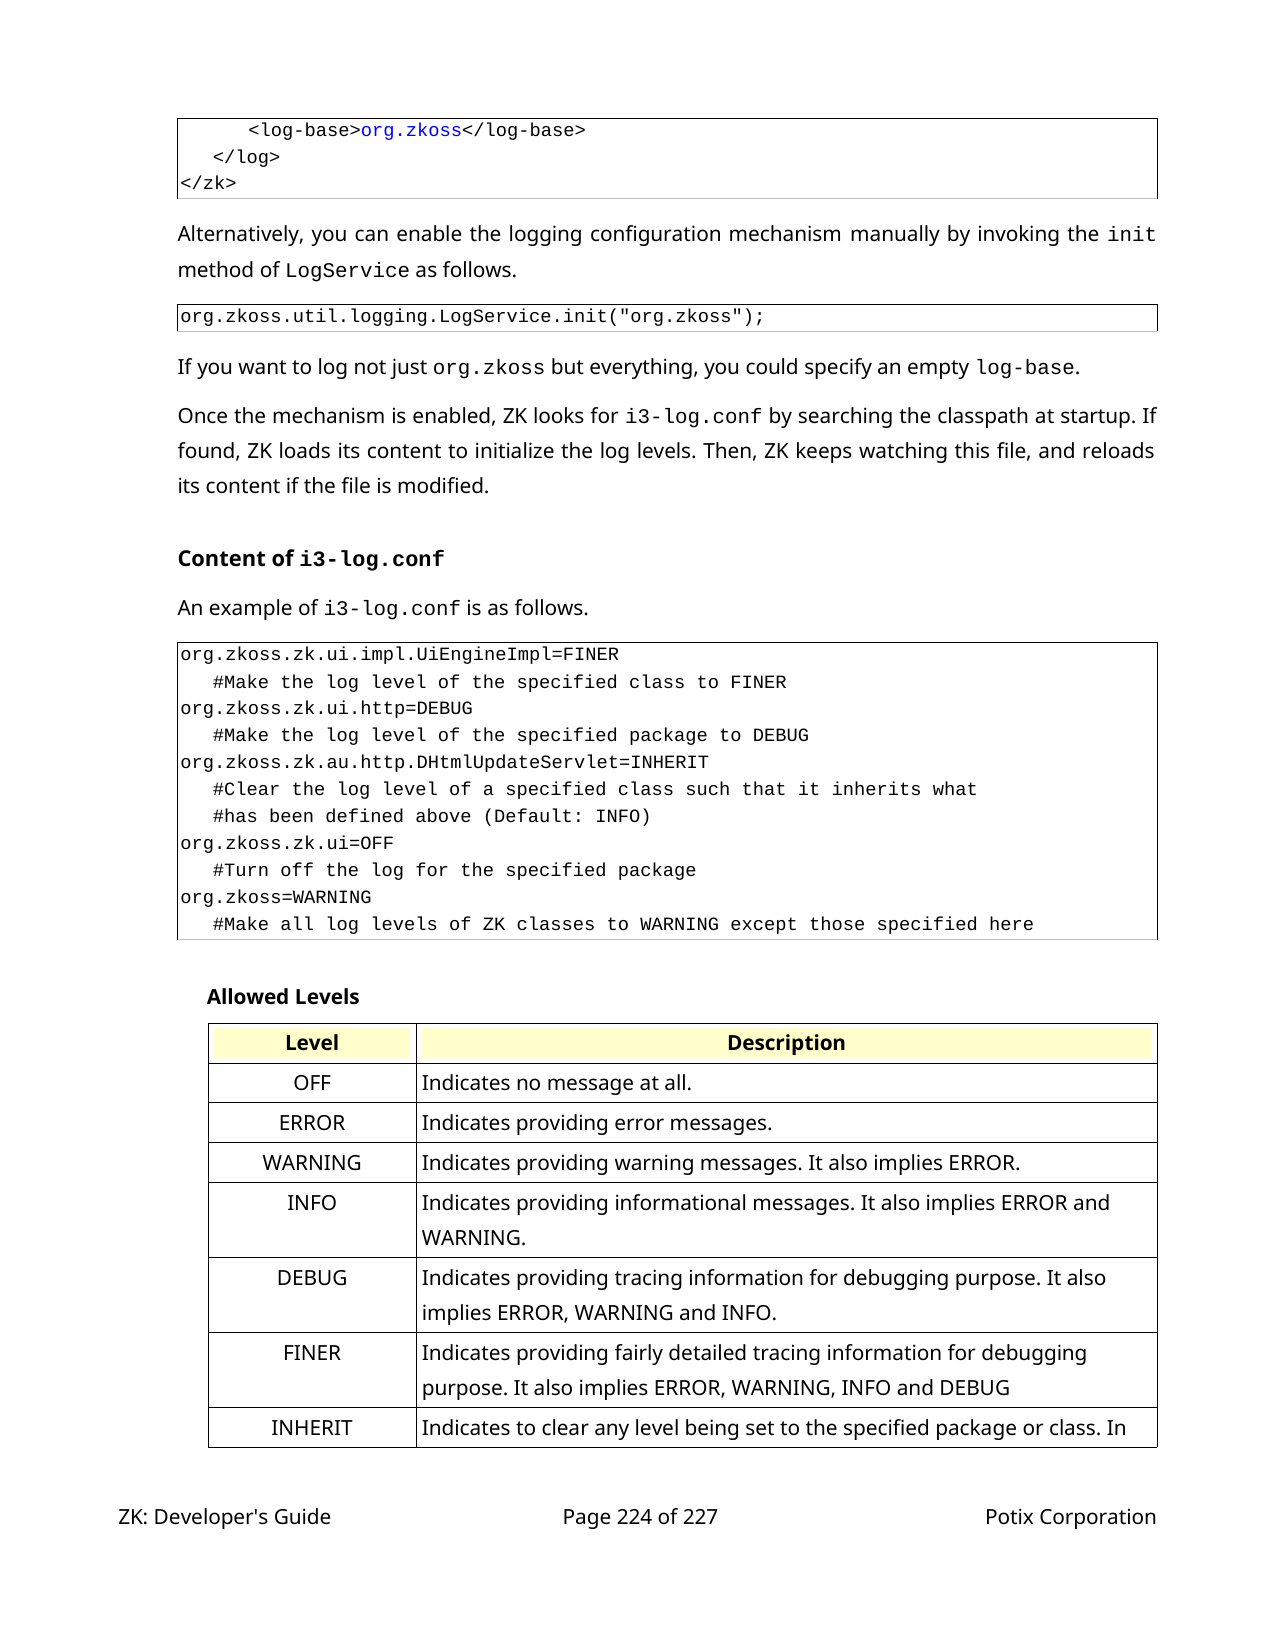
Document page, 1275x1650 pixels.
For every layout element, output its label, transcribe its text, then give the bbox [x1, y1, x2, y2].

table_cell DEBUG [209, 1258, 416, 1332]
table_cell Indicates providing tracing information for debugging purpose. It also implies ERROR, WARNING and INFO. [417, 1258, 1157, 1332]
text Once the mechanism is enabled, ZK looks for i3-log.conf by searching the classpath at startup. If found, ZK loads its content to initialize the log levels. Then, ZK keeps watching this file, and reloads its content if the file is modified. [177, 401, 1157, 500]
table_cell INFO [209, 1183, 416, 1257]
table_cell Indicates to clear any level being set to the specified package or class. In [417, 1408, 1157, 1447]
text org.zkoss.zk.ui=OFF [178, 831, 1157, 855]
subtitle Allowed Levels [207, 982, 1157, 1010]
text org.zkoss.zk.ui.impl.UiEngineImpl=FINER [178, 643, 1157, 667]
text #has been defined above (Default: INFO) [178, 803, 1157, 828]
table_header Level [209, 1024, 416, 1063]
table_cell OFF [209, 1064, 416, 1102]
text #Make all log levels of ZK classes to WARNING except those specified here [178, 912, 1157, 939]
text An example of i3-log.conf is as follows. [177, 593, 1157, 622]
table_cell Indicates providing error messages. [417, 1103, 1157, 1142]
table_header Description [417, 1024, 1157, 1063]
table_cell WARNING [209, 1143, 416, 1182]
text Alternatively, you can enable the logging configuration mechanism manually by invoking the init method of LogService as follows. [177, 219, 1157, 283]
table_cell Indicates providing warning messages. It also implies ERROR. [417, 1143, 1157, 1182]
text If you want to log not just org.zkoss but everything, you could specify an empty log-base. [177, 352, 1157, 380]
table_cell ERROR [209, 1103, 416, 1142]
text org.zkoss.zk.au.http.DHtmlUpdateServlet=INHERIT #Clear the log level of a specified class such that it inherits what [178, 750, 1157, 801]
text org.zkoss.util.logging.LogService.init("org.zkoss"); [178, 305, 1157, 331]
text #Make the log level of the specified class to FINER org.zkoss.zk.ui.http=DEBUG #Make the log level of the specified package to DEBUG [178, 669, 1157, 747]
table_cell Indicates no message at all. [417, 1064, 1157, 1102]
text <log-base>org.zkoss</log-base> </log> </zk> [178, 119, 1157, 198]
subtitle Content of i3-log.conf [177, 542, 1157, 572]
text org.zkoss=WARNING [178, 885, 1157, 909]
table_cell FINER [209, 1333, 416, 1407]
table_cell INHERIT [209, 1408, 416, 1447]
table_cell Indicates providing fairly detailed tracing information for debugging purpose. It also implies ERROR, WARNING, INFO and DEBUG [417, 1333, 1157, 1407]
table_cell Indicates providing informational messages. It also implies ERROR and WARNING. [417, 1183, 1157, 1257]
text #Turn off the log for the specified package [178, 858, 1157, 882]
